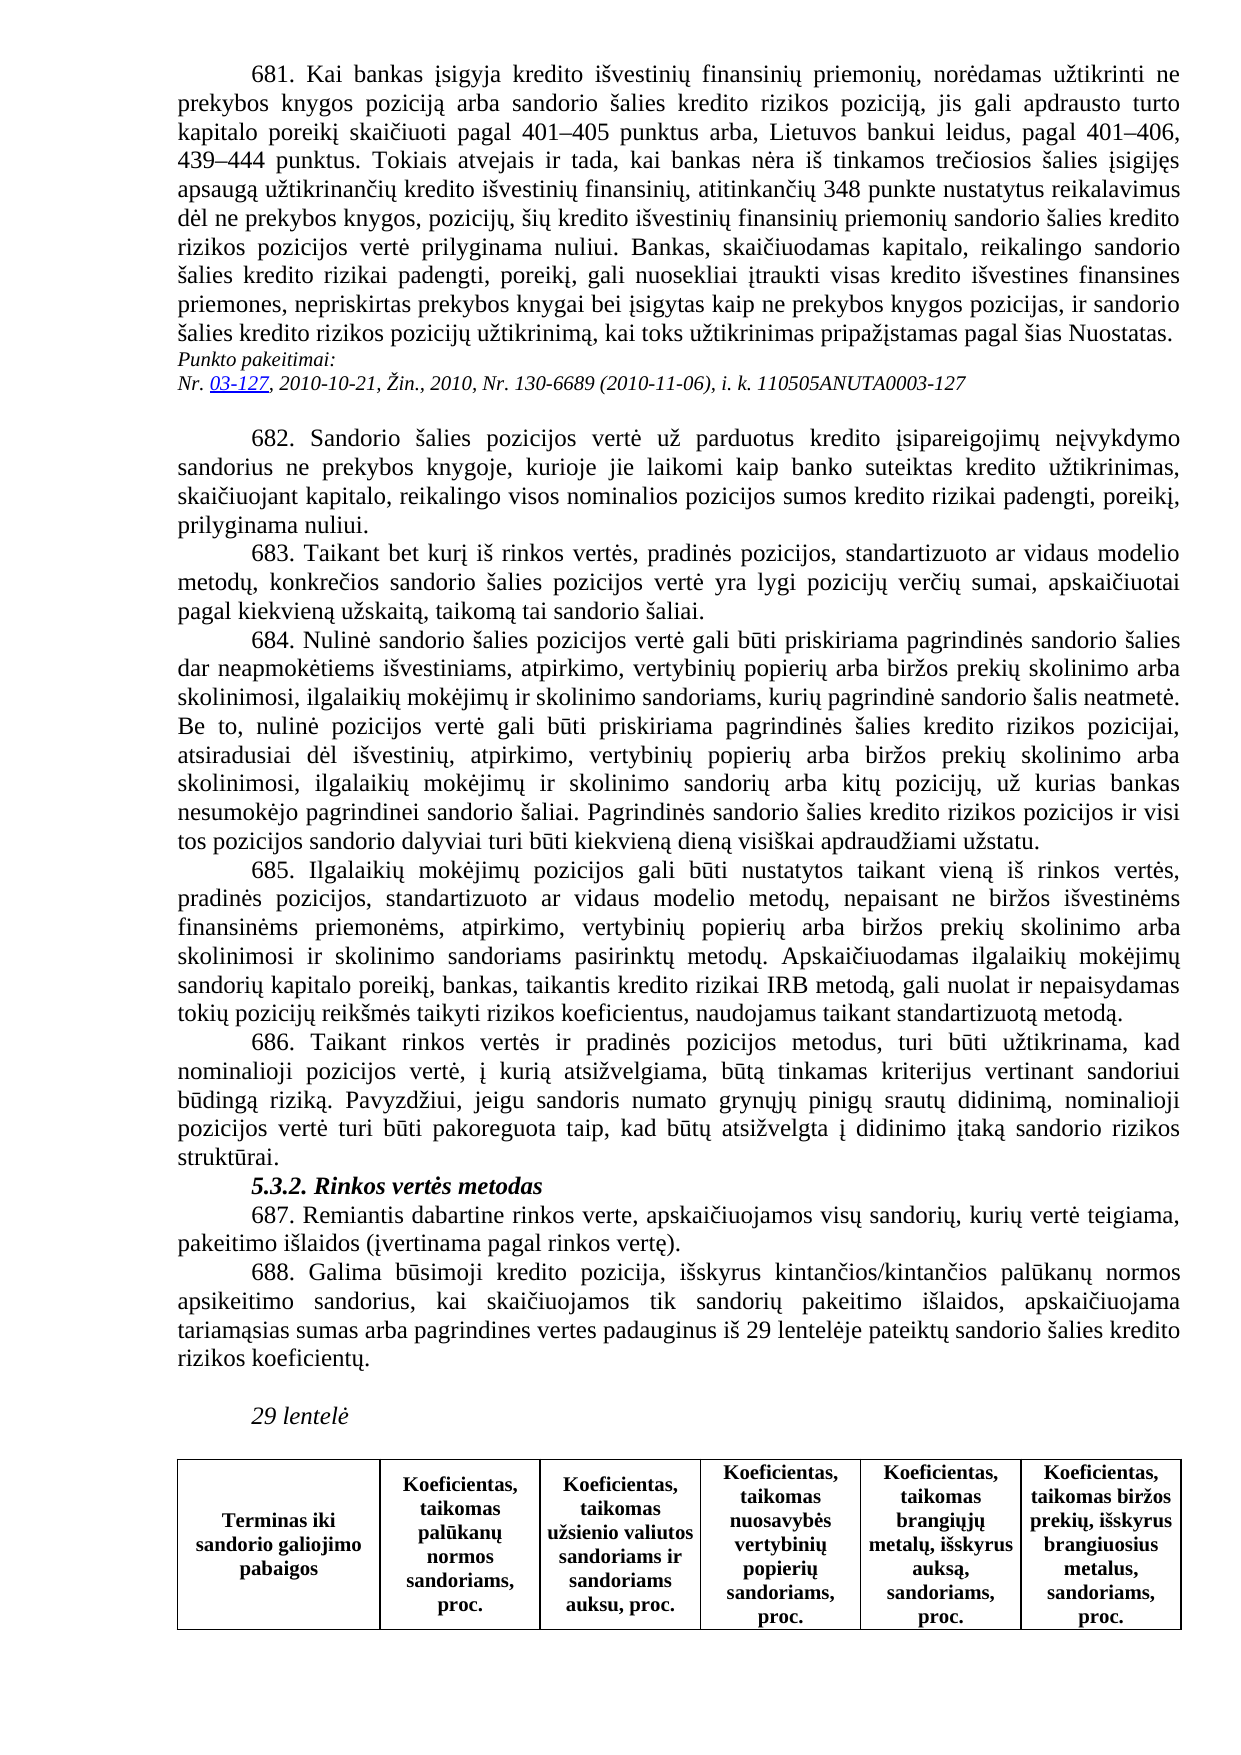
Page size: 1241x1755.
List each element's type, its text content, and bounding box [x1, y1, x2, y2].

text 682. Sandorio šalies pozicijos vertė už parduotus kredito įsipareigojimų neįvykdymo sandorius ne prekybos knygoje, kurioje jie laikomi kaip banko suteiktas kredito užtikrinimas, skaičiuojant kapitalo, reikalingo visos nominalios pozicijos sumos kredito rizikai padengti, poreikį, prilyginama nuliui. [177, 423, 1181, 538]
table_header Terminas iki sandorio galiojimo pabaigos [178, 1460, 379, 1628]
text 688. Galima būsimoji kredito pozicija, išskyrus kintančios/kintančios palūkanų normos apsikeitimo sandorius, kai skaičiuojamos tik sandorių pakeitimo išlaidos, apskaičiuojama tariamąsias sumas arba pagrindines vertes padauginus iš 29 lentelėje pateiktų sandorio šalies kredito rizikos koeficientų. [177, 1257, 1181, 1372]
table_header Koeficientas, taikomas užsienio valiutos sandoriams ir sandoriams auksu, proc. [541, 1460, 700, 1628]
text 681. Kai bankas įsigyja kredito išvestinių finansinių priemonių, norėdamas užtikrinti ne prekybos knygos poziciją arba sandorio šalies kredito rizikos poziciją, jis gali apdrausto turto kapitalo poreikį skaičiuoti pagal 401–405 punktus arba, Lietuvos bankui leidus, pagal 401–406, 439–444 punktus. Tokiais atvejais ir tada, kai bankas nėra iš tinkamos trečiosios šalies įsigijęs apsaugą užtikrinančių kredito išvestinių finansinių, atitinkančių 348 punkte nustatytus reikalavimus dėl ne prekybos knygos, pozicijų, šių kredito išvestinių finansinių priemonių sandorio šalies kredito rizikos pozicijos vertė prilyginama nuliui. Bankas, skaičiuodamas kapitalo, reikalingo sandorio šalies kredito rizikai padengti, poreikį, gali nuosekliai įtraukti visas kredito išvestines finansines priemones, nepriskirtas prekybos knygai bei įsigytas kaip ne prekybos knygos pozicijas, ir sandorio šalies kredito rizikos pozicijų užtikrinimą, kai toks užtikrinimas pripažįstamas pagal šias Nuostatas. [177, 59, 1181, 347]
text 684. Nulinė sandorio šalies pozicijos vertė gali būti priskiriama pagrindinės sandorio šalies dar neapmokėtiems išvestiniams, atpirkimo, vertybinių popierių arba biržos prekių skolinimo arba skolinimosi, ilgalaikių mokėjimų ir skolinimo sandoriams, kurių pagrindinė sandorio šalis neatmetė. Be to, nulinė pozicijos vertė gali būti priskiriama pagrindinės šalies kredito rizikos pozicijai, atsiradusiai dėl išvestinių, atpirkimo, vertybinių popierių arba biržos prekių skolinimo arba skolinimosi, ilgalaikių mokėjimų ir skolinimo sandorių arba kitų pozicijų, už kurias bankas nesumokėjo pagrindinei sandorio šaliai. Pagrindinės sandorio šalies kredito rizikos pozicijos ir visi tos pozicijos sandorio dalyviai turi būti kiekvieną dieną visiškai apdraudžiami užstatu. [177, 625, 1181, 855]
text 686. Taikant rinkos vertės ir pradinės pozicijos metodus, turi būti užtikrinama, kad nominalioji pozicijos vertė, į kurią atsižvelgiama, būtą tinkamas kriterijus vertinant sandoriui būdingą riziką. Pavyzdžiui, jeigu sandoris numato grynųjų pinigų srautų didinimą, nominalioji pozicijos vertė turi būti pakoreguota taip, kad būtų atsižvelgta į didinimo įtaką sandorio rizikos struktūrai. [177, 1027, 1181, 1171]
text Nr. 03-127, 2010-10-21, Žin., 2010, Nr. 130-6689 (2010-11-06), i. k. 110505ANUTA0003-127 [177, 371, 1181, 395]
text 29 lentelė [177, 1401, 1181, 1430]
table_header Koeficientas, taikomas palūkanų normos sandoriams, proc. [381, 1460, 539, 1628]
text Punkto pakeitimai: [177, 347, 1181, 371]
text 687. Remiantis dabartine rinkos verte, apskaičiuojamos visų sandorių, kurių vertė teigiama, pakeitimo išlaidos (įvertinama pagal rinkos vertę). [177, 1200, 1181, 1257]
text 683. Taikant bet kurį iš rinkos vertės, pradinės pozicijos, standartizuoto ar vidaus modelio metodų, konkrečios sandorio šalies pozicijos vertė yra lygi pozicijų verčių sumai, apskaičiuotai pagal kiekvieną užskaitą, taikomą tai sandorio šaliai. [177, 538, 1181, 625]
text 685. Ilgalaikių mokėjimų pozicijos gali būti nustatytos taikant vieną iš rinkos vertės, pradinės pozicijos, standartizuoto ar vidaus modelio metodų, nepaisant ne biržos išvestinėms finansinėms priemonėms, atpirkimo, vertybinių popierių arba biržos prekių skolinimo arba skolinimosi ir skolinimo sandoriams pasirinktų metodų. Apskaičiuodamas ilgalaikių mokėjimų sandorių kapitalo poreikį, bankas, taikantis kredito rizikai IRB metodą, gali nuolat ir nepaisydamas tokių pozicijų reikšmės taikyti rizikos koeficientus, naudojamus taikant standartizuotą metodą. [177, 855, 1181, 1027]
text 5.3.2. Rinkos vertės metodas [177, 1171, 1181, 1200]
